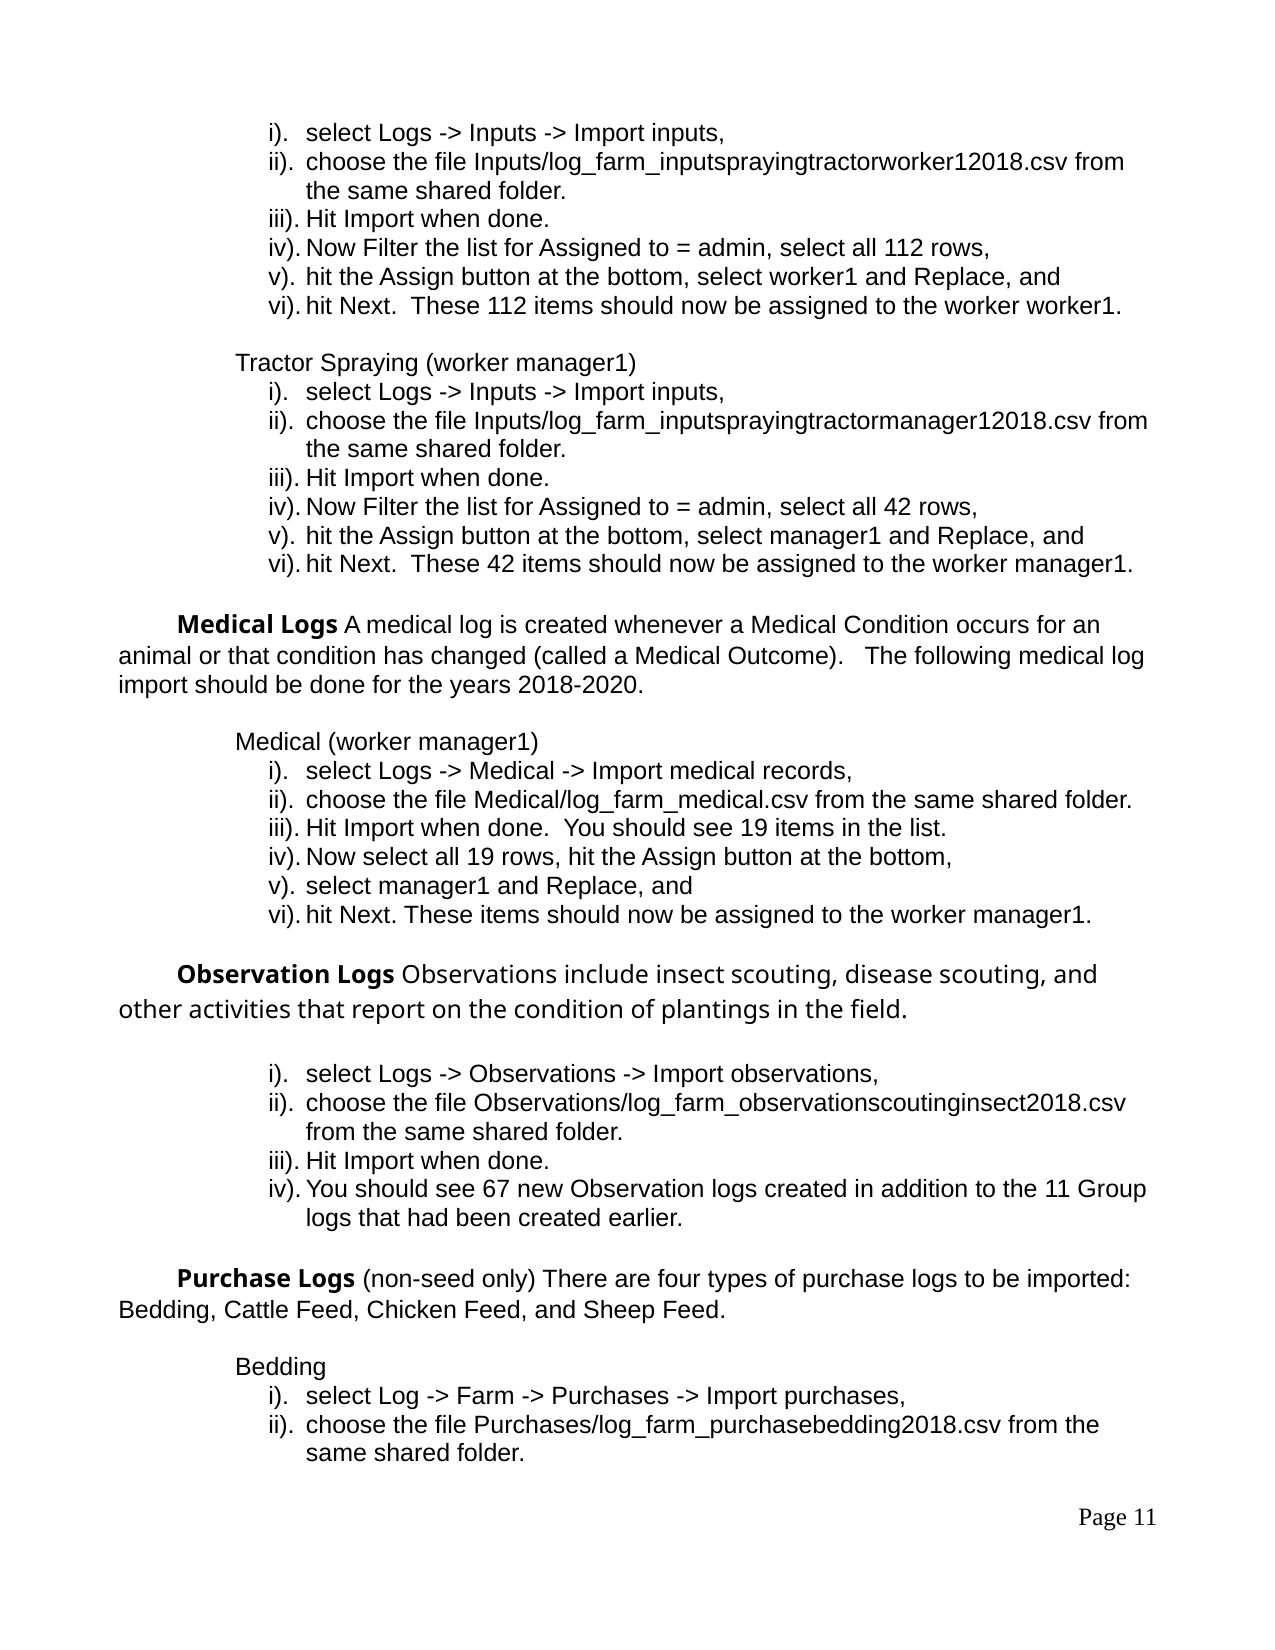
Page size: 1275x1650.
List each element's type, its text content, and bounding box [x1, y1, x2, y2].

list hit Next. These items should now be assigned to the worker manager1. [268, 900, 1157, 928]
list select Logs -> Inputs -> Import inputs, [268, 118, 1157, 147]
list Now select all 19 rows, hit the Assign button at the bottom, [268, 842, 1157, 871]
list Hit Import when done. [268, 463, 1157, 492]
list Hit Import when done. [268, 1146, 1157, 1174]
list Now Filter the list for Assigned to = admin, select all 42 rows, [268, 492, 1157, 521]
list choose the file Medical/log_farm_medical.csv from the same shared folder. [268, 785, 1157, 813]
text Tractor Spraying (worker manager1) [118, 348, 1157, 377]
list hit Next. These 42 items should now be assigned to the worker manager1. [268, 549, 1157, 578]
list select Logs -> Medical -> Import medical records, [268, 756, 1157, 785]
list Hit Import when done. [268, 204, 1157, 233]
list hit the Assign button at the bottom, select worker1 and Replace, and [268, 262, 1157, 291]
list choose the file Observations/log_farm_observationscoutinginsect2018.csv from the same shared folder. [268, 1088, 1157, 1146]
list Now Filter the list for Assigned to = admin, select all 112 rows, [268, 233, 1157, 262]
list select Log -> Farm -> Purchases -> Import purchases, [268, 1381, 1157, 1410]
list select manager1 and Replace, and [268, 871, 1157, 900]
list Hit Import when done. You should see 19 items in the list. [268, 813, 1157, 842]
text Bedding [118, 1352, 1157, 1381]
text Purchase Logs (non-seed only) There are four types of purchase logs to be imported: Bedding, Cattle Feed, Chicken Feed, and Sheep Feed. [118, 1261, 1157, 1323]
list choose the file Purchases/log_farm_purchasebedding2018.csv from the same shared folder. [268, 1410, 1157, 1467]
text Medical (worker manager1) [118, 727, 1157, 756]
list hit Next. These 112 items should now be assigned to the worker worker1. [268, 291, 1157, 319]
list You should see 67 new Observation logs created in addition to the 11 Group logs that had been created earlier. [268, 1174, 1157, 1232]
text Observation Logs Observations include insect scouting, disease scouting, and other activities that report on the condition of plantings in the field. [118, 957, 1157, 1025]
list choose the file Inputs/log_farm_inputsprayingtractormanager12018.csv from the same shared folder. [268, 406, 1157, 463]
list choose the file Inputs/log_farm_inputsprayingtractorworker12018.csv from the same shared folder. [268, 147, 1157, 204]
list hit the Assign button at the bottom, select manager1 and Replace, and [268, 521, 1157, 549]
list select Logs -> Inputs -> Import inputs, [268, 377, 1157, 406]
text Medical Logs A medical log is created whenever a Medical Condition occurs for an animal or that condition has changed (called a Medical Outcome). The following medical log import should be done for the years 2018-2020. [118, 607, 1157, 698]
list select Logs -> Observations -> Import observations, [268, 1059, 1157, 1088]
